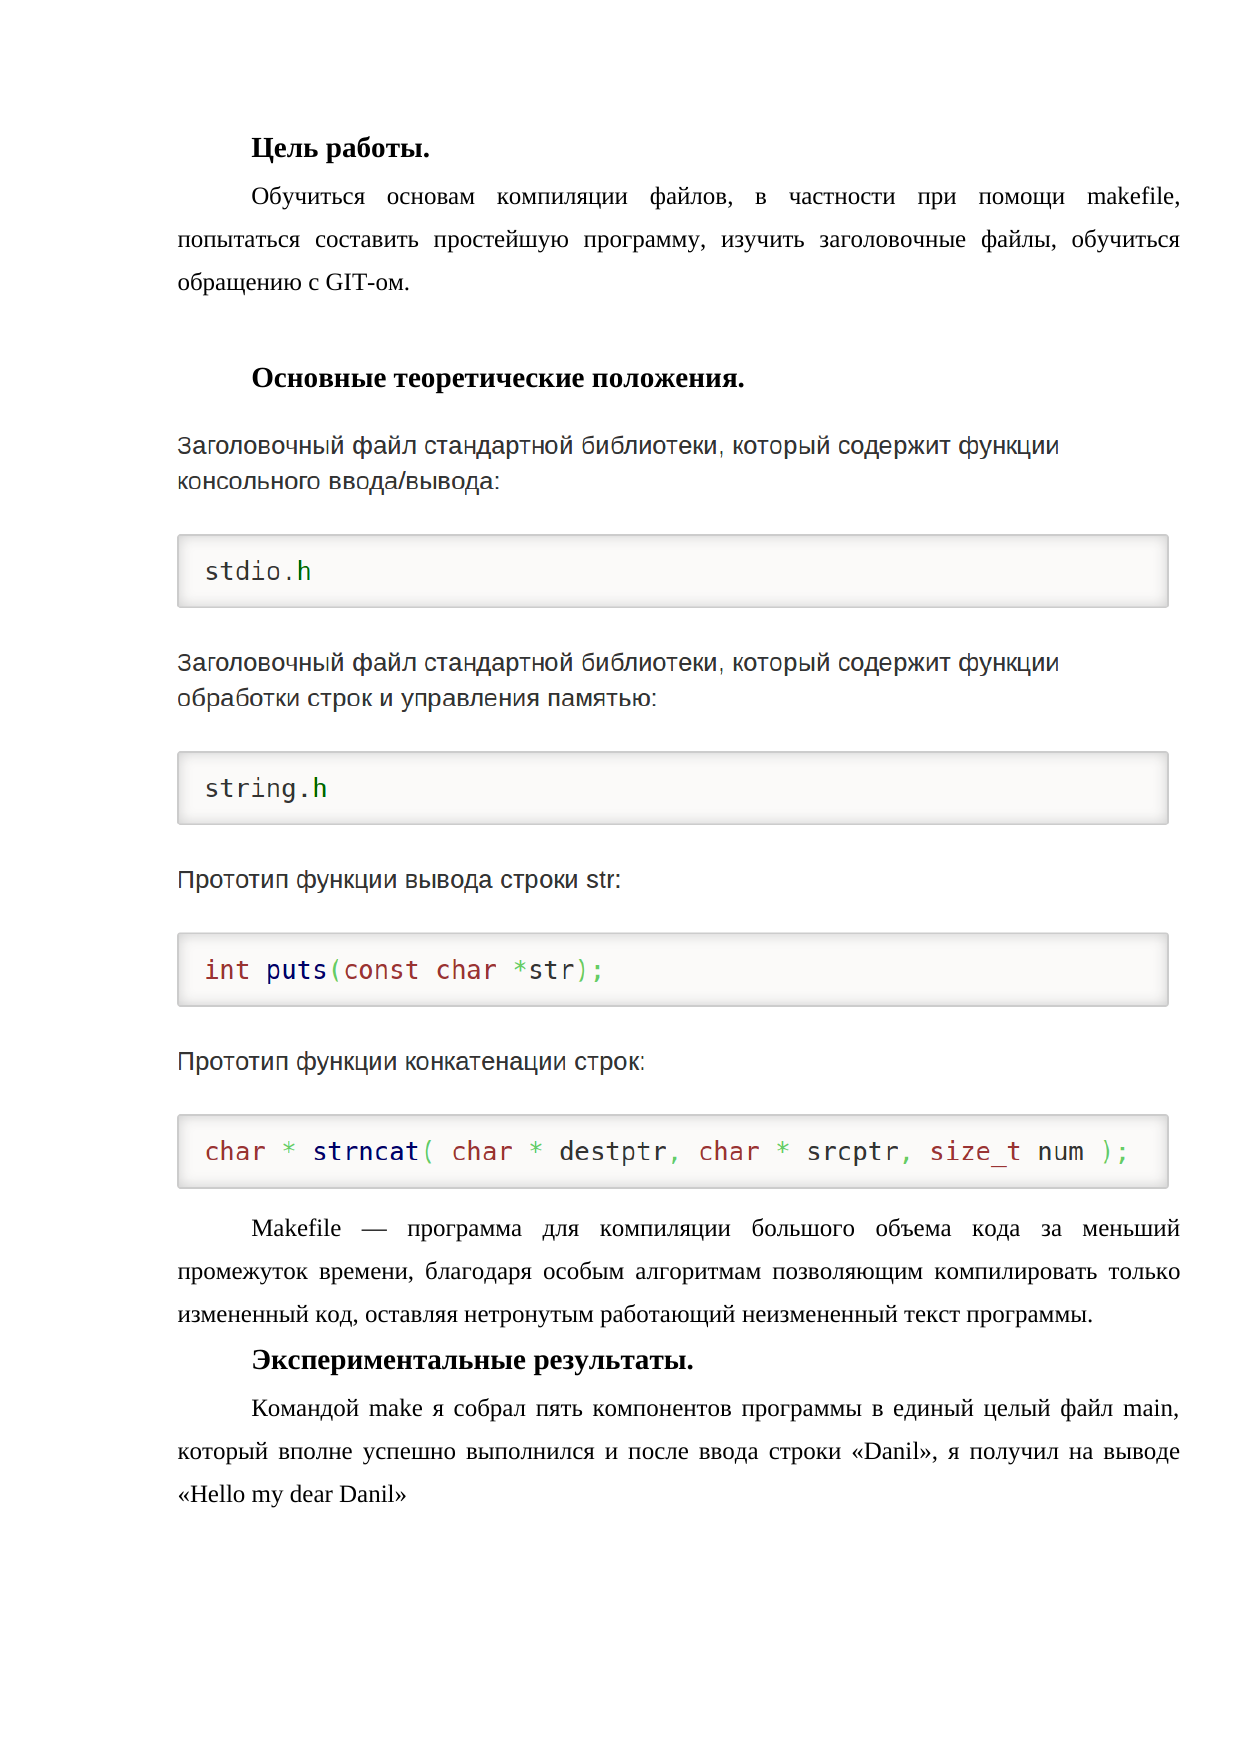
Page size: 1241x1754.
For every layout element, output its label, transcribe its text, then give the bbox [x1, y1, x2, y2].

picture [170, 429, 1175, 1199]
text Экспериментальные результаты. [177, 1342, 1181, 1376]
text Основные теоретические положения. [177, 361, 1181, 394]
text Обучиться основам компиляции файлов, в частности при помощи makefile, попытаться составить простейшую программу, изучить заголовочные файлы, обучиться обращению с GIT-ом. [177, 181, 1181, 296]
text Цель работы. [177, 131, 1181, 164]
text Командой make я собрал пять компонентов программы в единый целый файл main, который вполне успешно выполнился и после ввода строки «Danil», я получил на выводе «Hello my dear Danil» [177, 1393, 1181, 1508]
text Makefile — программа для компиляции большого объема кода за меньший промежуток времени, благодаря особым алгоритмам позволяющим компилировать только измененный код, оставляя нетронутым работающий неизмененный текст программы. [177, 411, 1181, 1328]
